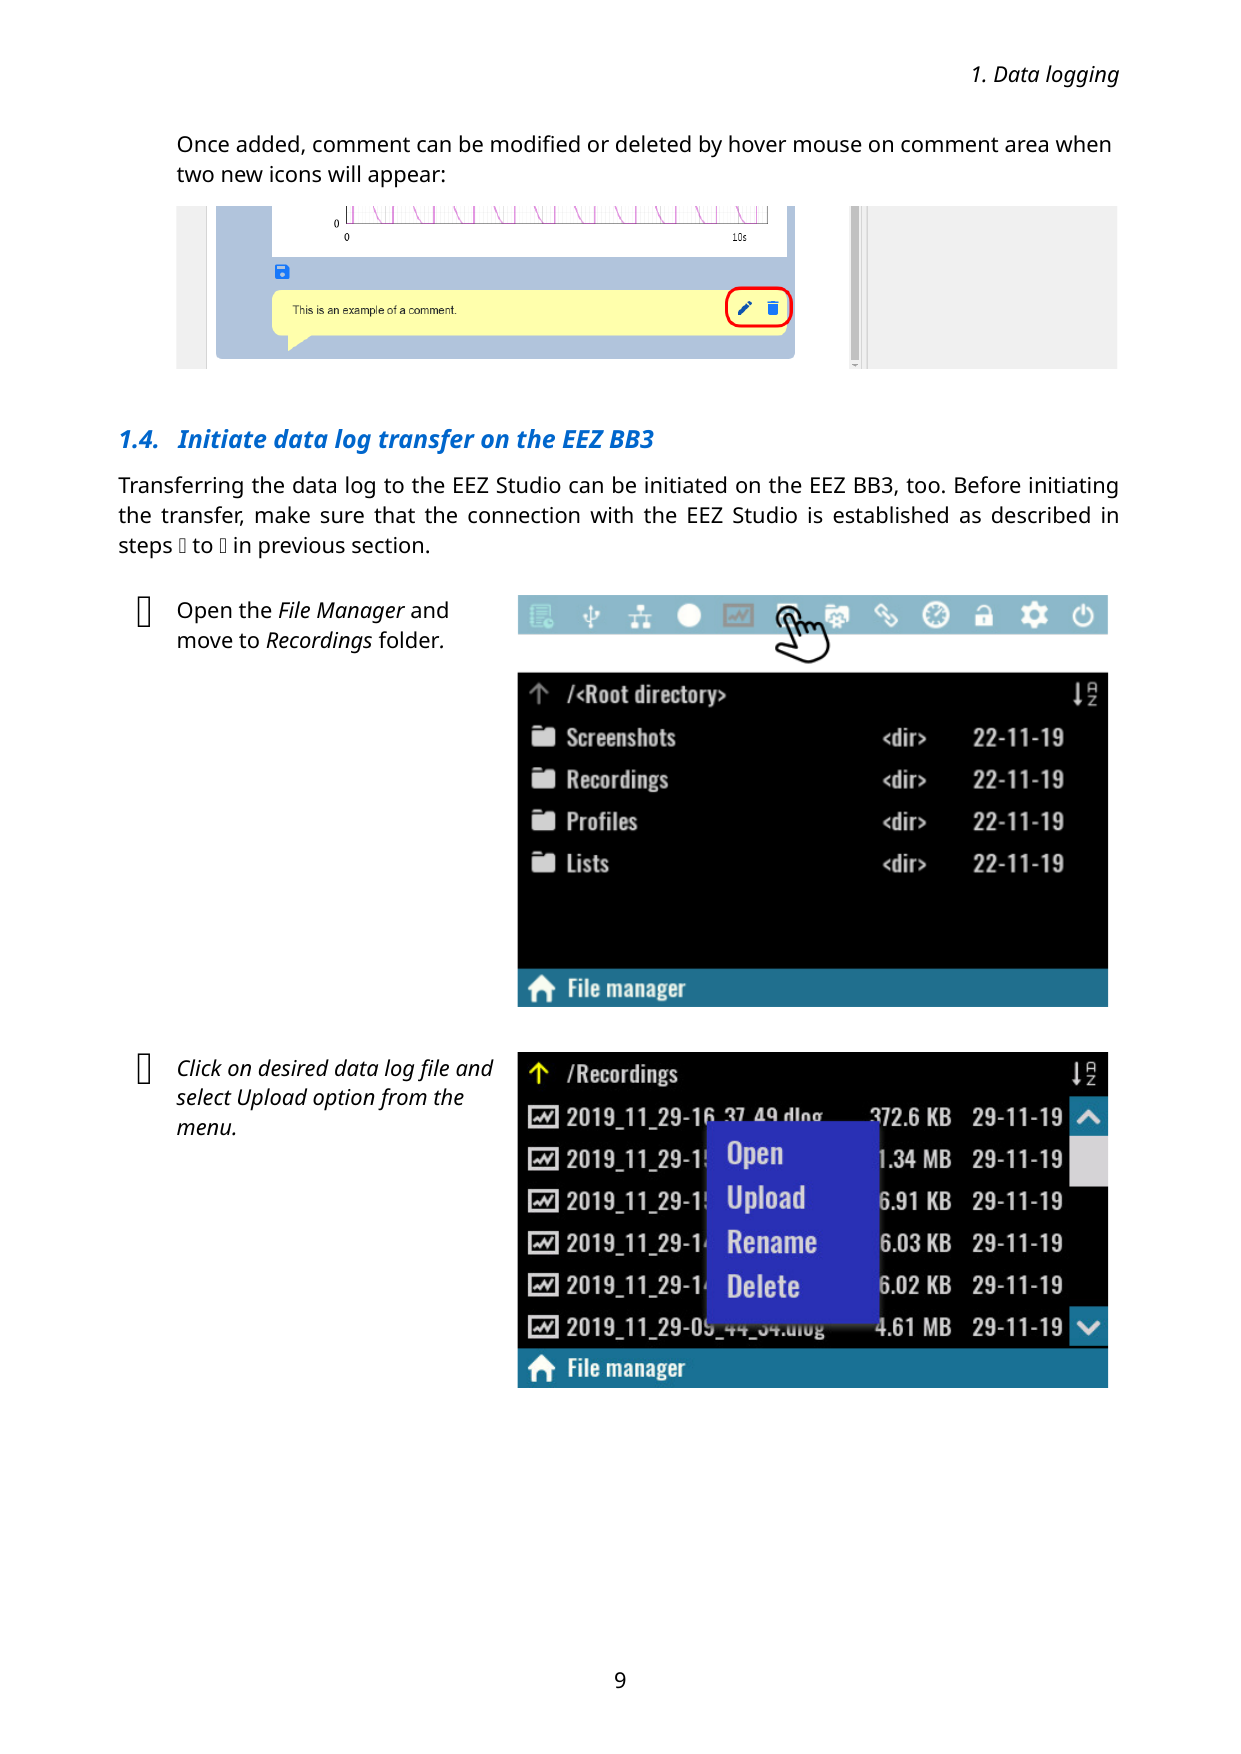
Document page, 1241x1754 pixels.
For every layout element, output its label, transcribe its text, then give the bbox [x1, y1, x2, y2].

table_header Open the File Manager and move to Recordings folder. [171, 590, 503, 1030]
text Transferring the data log to the EEZ Studio can be initiated on the EEZ BB3, too. Before initiating the transfer, make sure that the connection with the EEZ Studio is established as described in steps  to  in previous section. [118, 471, 1122, 560]
picture [517, 595, 1109, 1007]
table_header [503, 590, 1123, 1030]
table_header  [118, 1047, 171, 1410]
table_header [118, 124, 171, 392]
picture [517, 1052, 1109, 1388]
table_header Click on desired data log file and select Upload option from the menu. [171, 1047, 503, 1410]
subtitle Initiate data log transfer on the EEZ BB3 [118, 422, 1122, 456]
table_header  [118, 590, 171, 1030]
table_header Once added, comment can be modified or deleted by hover mouse on comment area when two new icons will appear: [171, 124, 1123, 392]
picture [176, 206, 1118, 369]
table_header [503, 1047, 1123, 1410]
